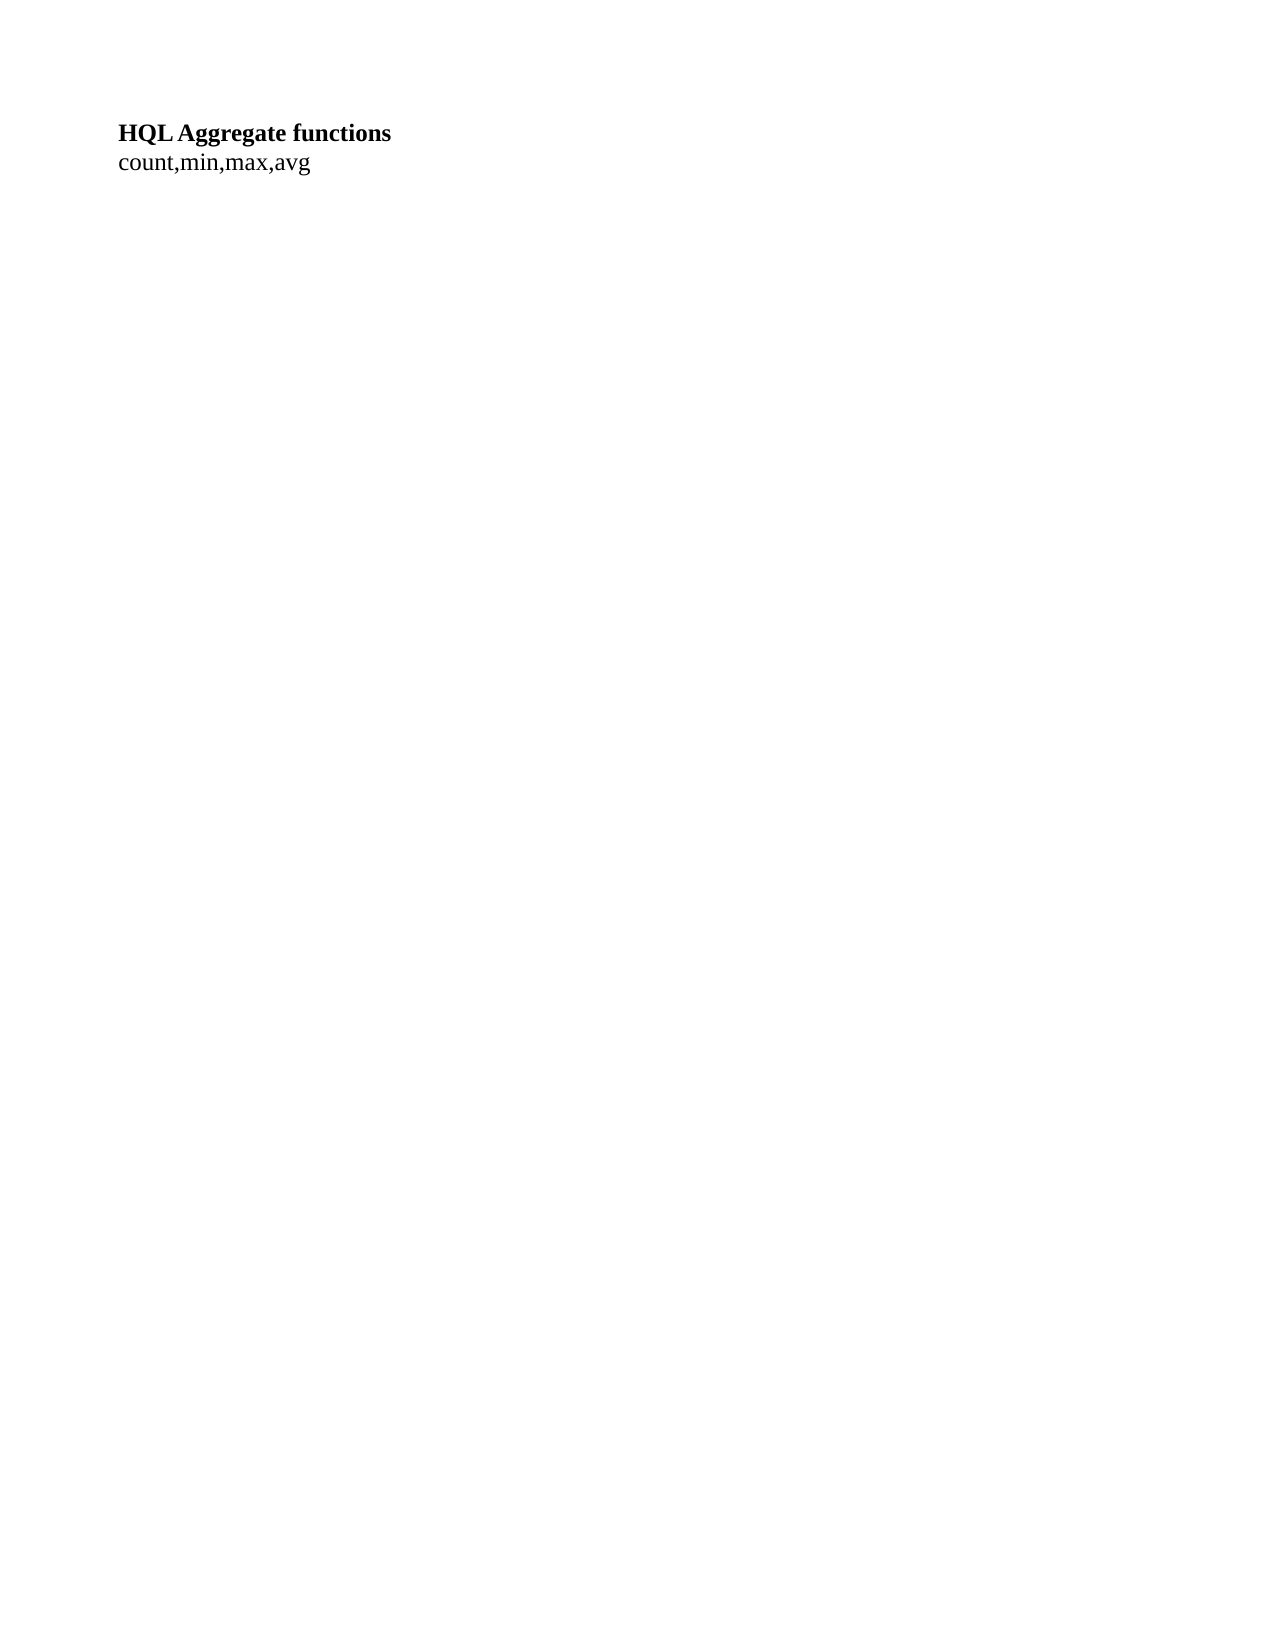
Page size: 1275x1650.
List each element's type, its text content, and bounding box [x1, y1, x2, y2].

text HQL Aggregate functions [118, 118, 1157, 147]
text count,min,max,avg [118, 147, 1157, 176]
